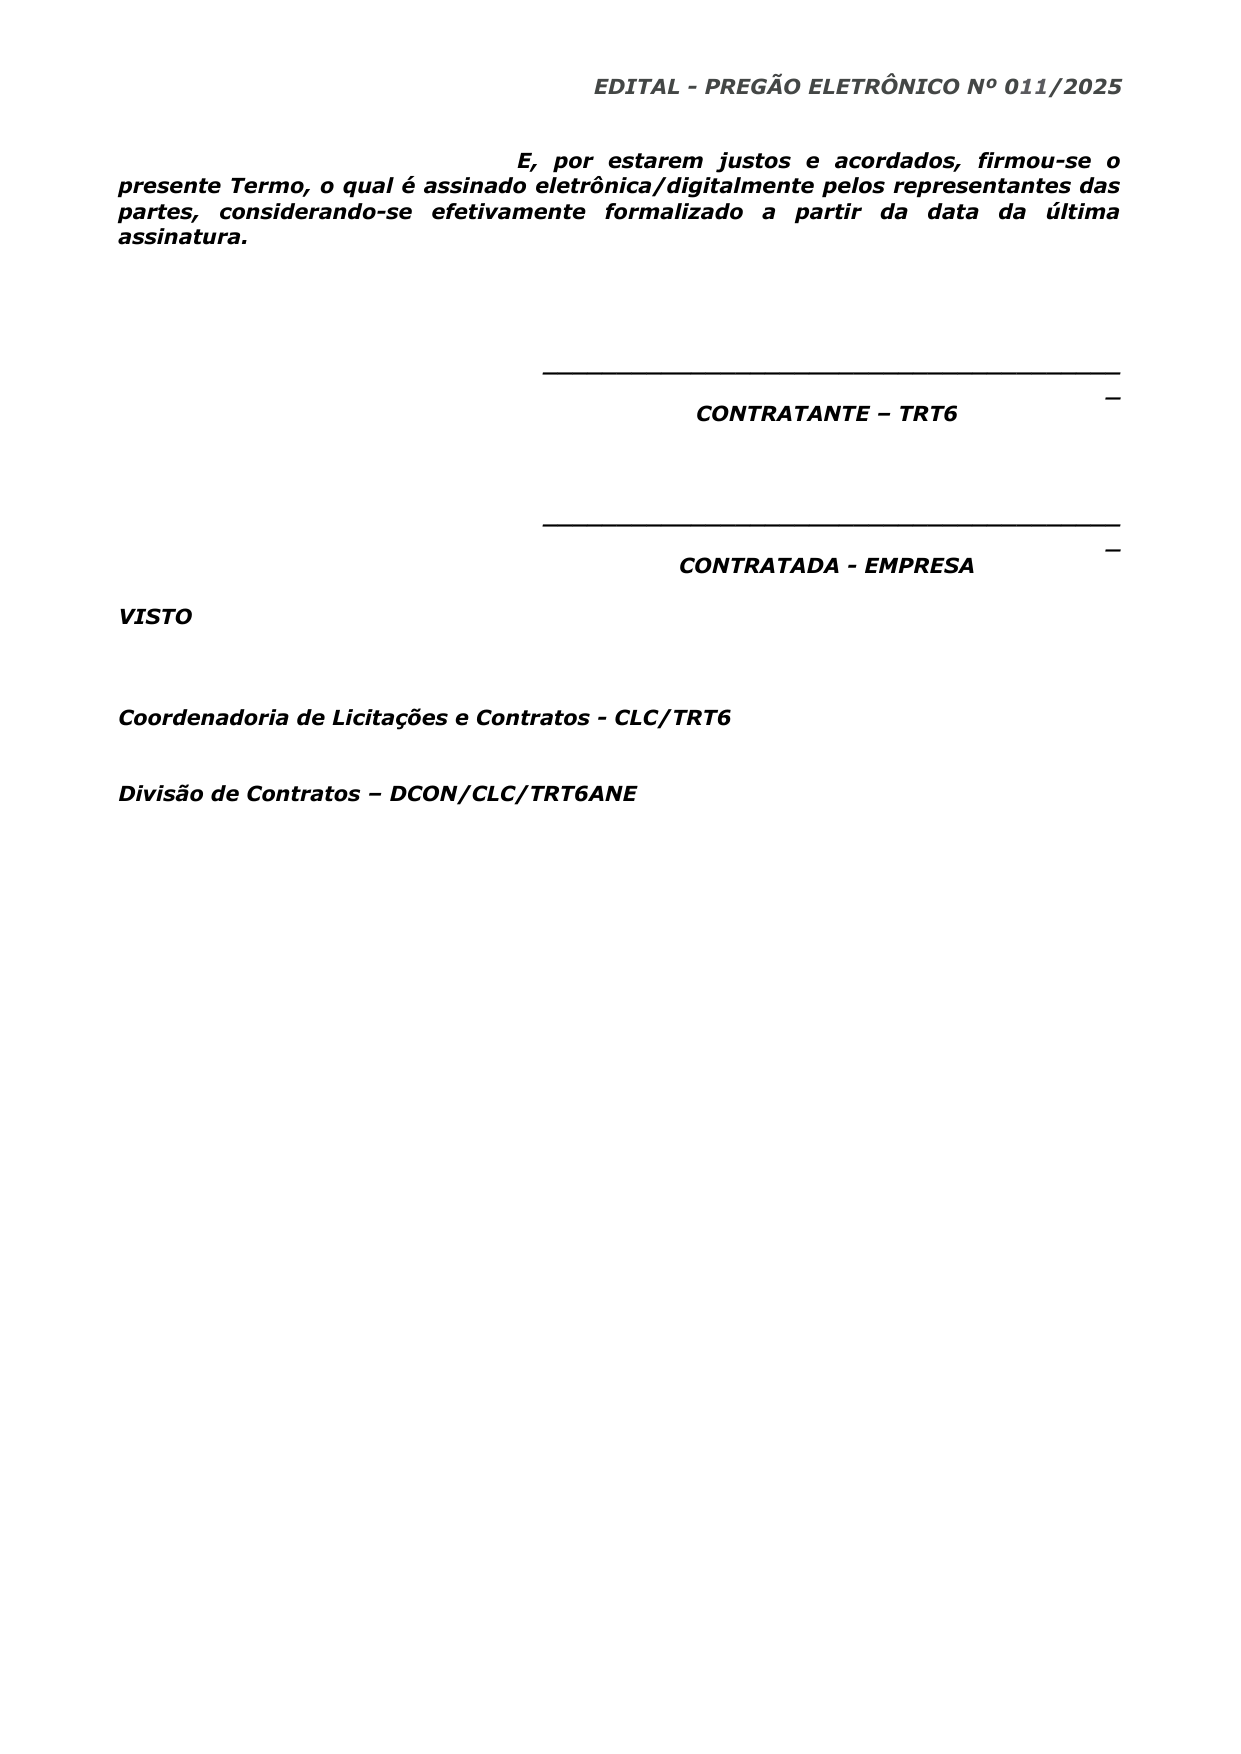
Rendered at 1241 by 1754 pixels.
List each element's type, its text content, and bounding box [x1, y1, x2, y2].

text ________________________________________ [118, 502, 1122, 553]
text ________________________________________ [118, 350, 1122, 401]
text CONTRATADA - EMPRESA [118, 553, 1122, 578]
text Coordenadoria de Licitações e Contratos - CLC/TRT6 [118, 704, 1122, 730]
text CONTRATANTE – TRT6 [118, 401, 1122, 426]
text VISTO [118, 603, 1122, 629]
text E, por estarem justos e acordados, firmou-se o presente Termo, o qual é assinado eletrônica/digitalmente pelos representantes das partes, considerando-se efetivamente formalizado a partir da data da última assinatura. [118, 148, 1121, 249]
text Divisão de Contratos – DCON/CLC/TRT6ANE [118, 781, 1122, 806]
